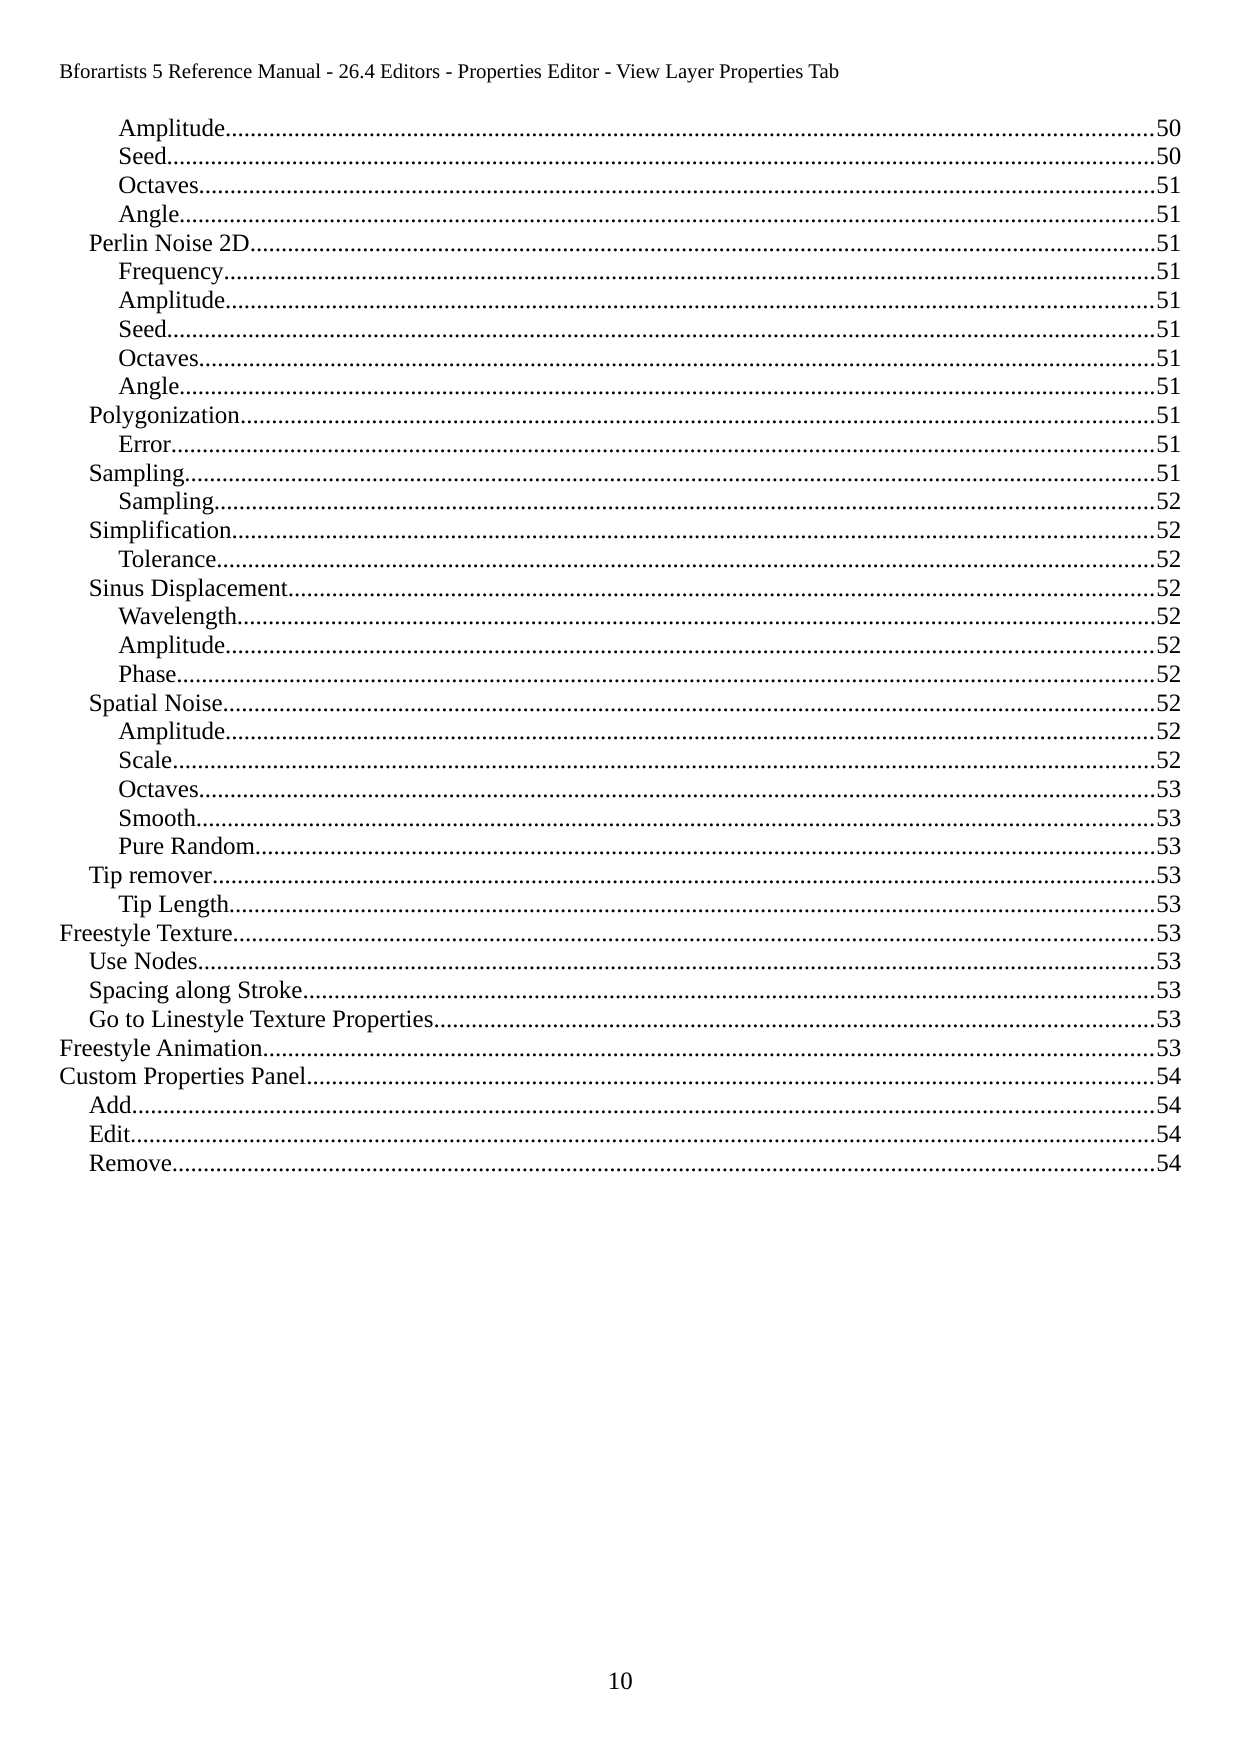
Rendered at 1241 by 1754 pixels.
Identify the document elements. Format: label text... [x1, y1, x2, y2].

text Sinus Displacement 52 [88, 573, 1181, 601]
text Angle 51 [118, 199, 1181, 228]
text Octaves 53 [118, 774, 1181, 803]
text Tip Length 53 [118, 889, 1181, 918]
text Spatial Noise 52 [88, 688, 1181, 716]
text Angle 51 [118, 371, 1181, 400]
text Octaves 51 [118, 170, 1181, 199]
text Perlin Noise 2D 51 [88, 228, 1181, 256]
text Amplitude 52 [118, 716, 1181, 745]
text Sampling 51 [88, 458, 1181, 486]
text Octaves 51 [118, 343, 1181, 371]
text Frequency 51 [118, 256, 1181, 285]
text Use Nodes 53 [88, 946, 1181, 975]
text Seed 51 [118, 314, 1181, 343]
text Sampling 52 [118, 486, 1181, 515]
text Amplitude 50 [118, 113, 1181, 141]
text Custom Properties Panel 54 [59, 1061, 1181, 1090]
text Freestyle Texture 53 [59, 918, 1181, 946]
text Spacing along Stroke 53 [88, 975, 1181, 1004]
text Smooth 53 [118, 803, 1181, 831]
text Phase 52 [118, 659, 1181, 688]
text Tolerance 52 [118, 544, 1181, 573]
text Tip remover 53 [88, 860, 1181, 889]
text Wavelength 52 [118, 601, 1181, 630]
text Polygonization 51 [88, 400, 1181, 429]
text Add 54 [88, 1090, 1181, 1119]
text Pure Random 53 [118, 831, 1181, 860]
text Freestyle Animation 53 [59, 1033, 1181, 1061]
text Amplitude 52 [118, 630, 1181, 659]
text Amplitude 51 [118, 285, 1181, 314]
text Simplification 52 [88, 515, 1181, 544]
text Seed 50 [118, 141, 1181, 170]
text Error 51 [118, 429, 1181, 458]
text Go to Linestyle Texture Properties 53 [88, 1004, 1181, 1033]
text Scale 52 [118, 745, 1181, 774]
text Remove 54 [88, 1148, 1181, 1176]
text Edit 54 [88, 1119, 1181, 1148]
